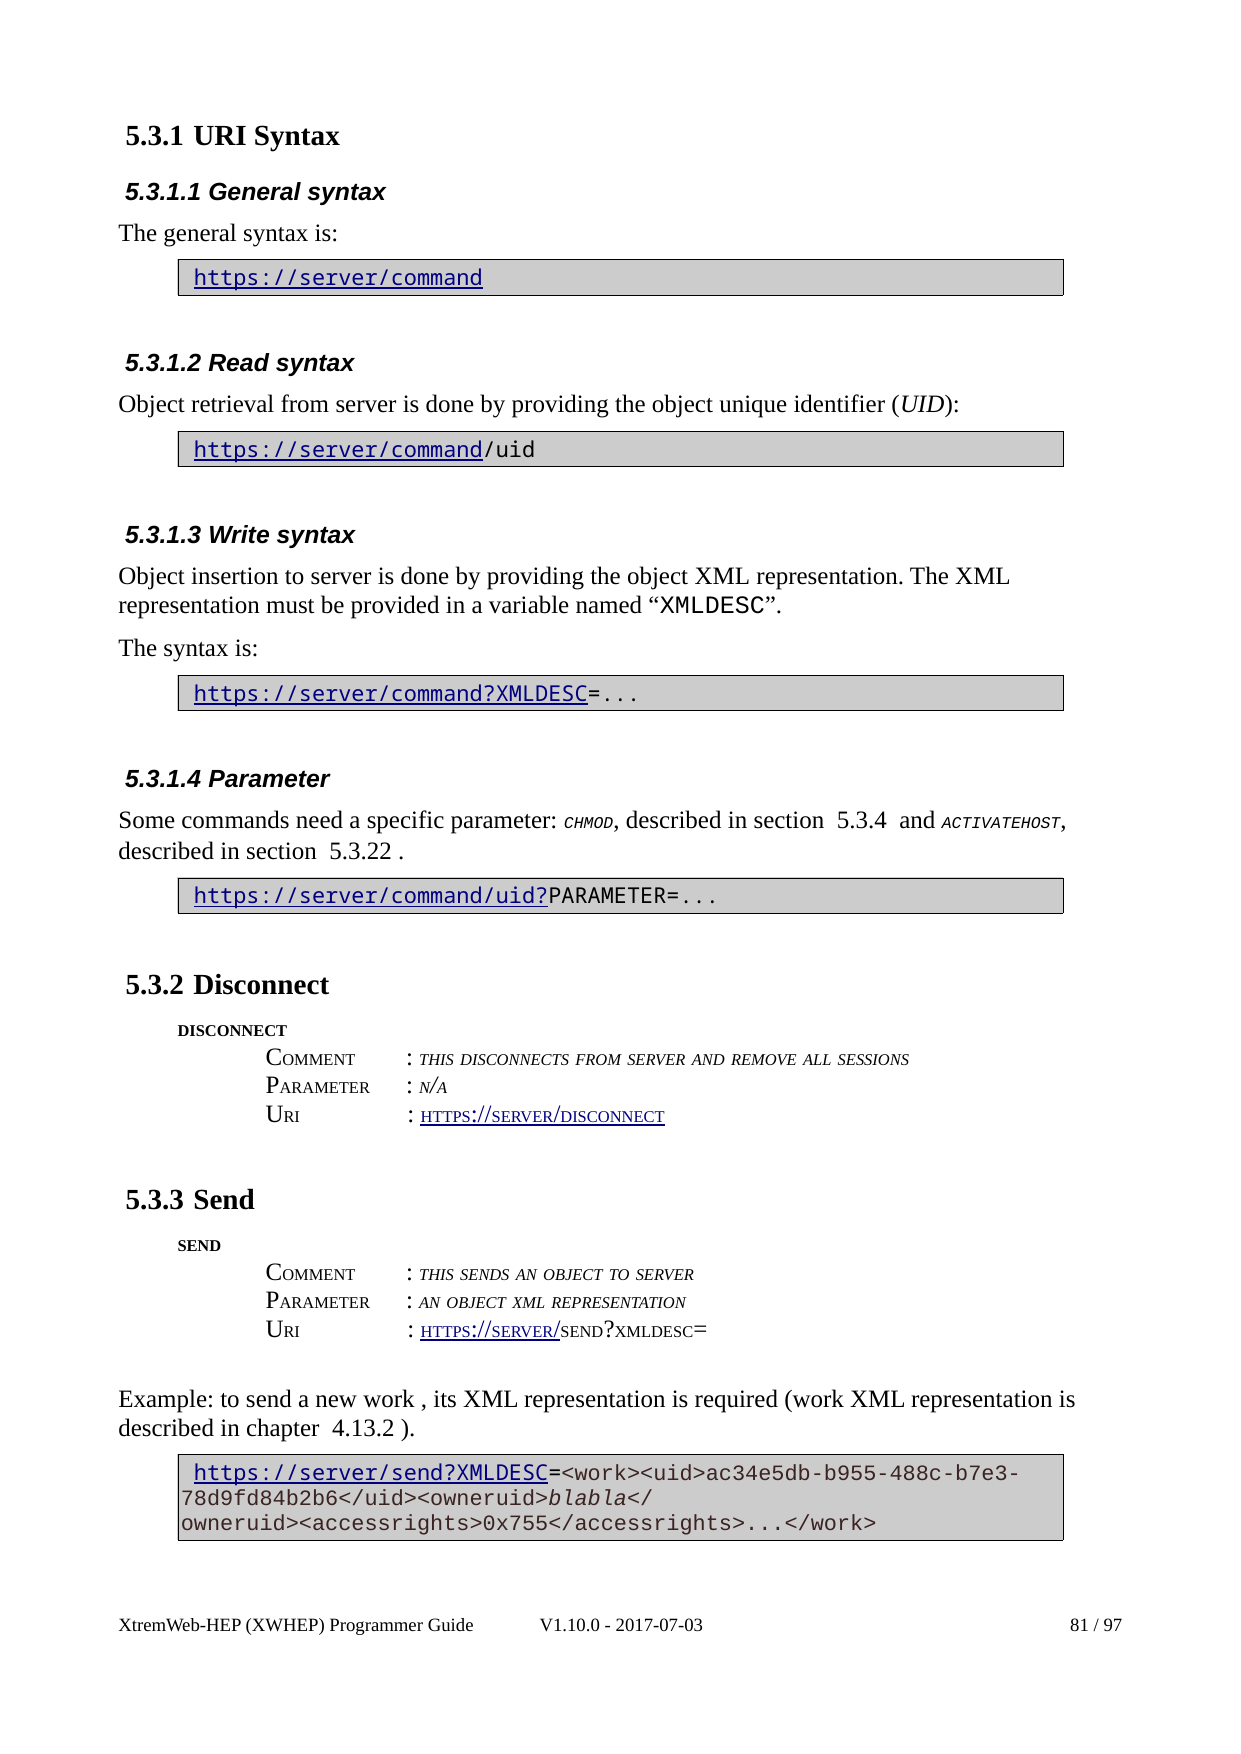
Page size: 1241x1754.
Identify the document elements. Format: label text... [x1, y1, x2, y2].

text Object insertion to server is done by providing the object XML representation. The XML representation must be provided in a variable named “XMLDESC”. [118, 561, 1122, 621]
text Object retrieval from server is done by providing the object unique identifier (UID): [118, 389, 1122, 418]
subtitle Parameter [118, 764, 1122, 793]
text https://server/command [179, 260, 1063, 295]
text Example: to send a new work , its XML representation is required (work XML representation is described in chapter 4.13.2). [118, 1384, 1122, 1442]
text The syntax is: [118, 633, 1122, 662]
subtitle General syntax [118, 177, 1122, 205]
text https://server/send?XMLDESC=<work><uid>ac34e5db-b955-488c-b7e3-78d9fd84b2b6</uid><owneruid>blabla</owneruid><accessrights>0x755</accessrights>...</work> [179, 1455, 1063, 1540]
text Parameter : n/a [265, 1071, 1122, 1099]
text Uri : https://server/send?xmldesc= [265, 1314, 1122, 1343]
text Uri : https://server/disconnect [265, 1099, 1122, 1128]
text Some commands need a specific parameter: chmod, described in section 5.3.4 and activatehost, described in section 5.3.22. [118, 805, 1122, 865]
subtitle Read syntax [118, 348, 1122, 377]
subtitle Send [118, 1182, 1122, 1215]
text The general syntax is: [118, 218, 1122, 246]
text disconnect [177, 1013, 1122, 1042]
text https://server/command?XMLDESC=... [179, 676, 1063, 710]
text send [177, 1228, 1122, 1257]
subtitle URI Syntax [118, 118, 1122, 152]
text Comment : this sends an object to server [265, 1257, 1122, 1285]
subtitle Write syntax [118, 520, 1122, 549]
text Parameter : an object xml representation [265, 1285, 1122, 1314]
text Comment : this disconnects from server and remove all sessions [265, 1042, 1122, 1071]
text https://server/command/uid?PARAMETER=... [179, 879, 1063, 913]
text https://server/command/uid [179, 432, 1063, 466]
subtitle Disconnect [118, 967, 1122, 1001]
